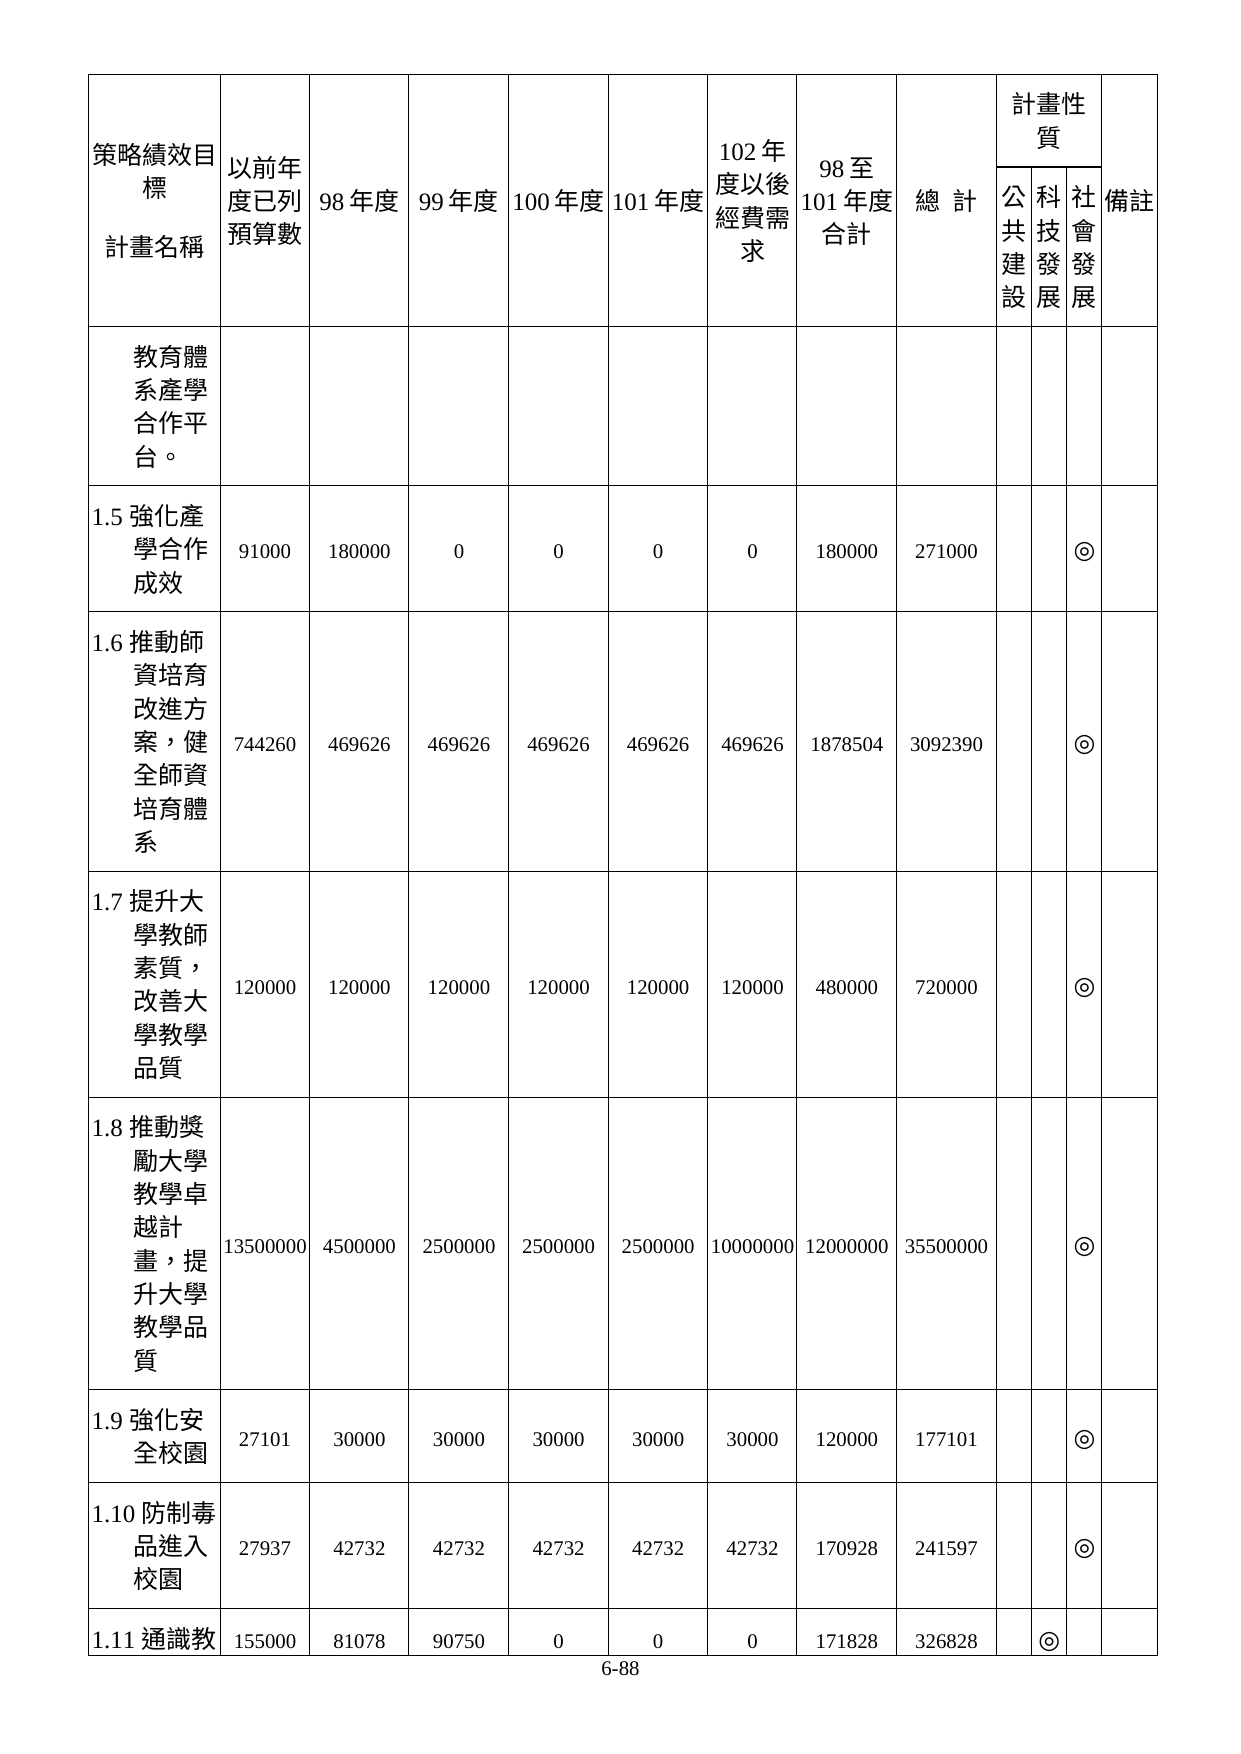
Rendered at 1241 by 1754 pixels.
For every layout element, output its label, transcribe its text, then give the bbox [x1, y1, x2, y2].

table_cell 0 [409, 486, 508, 611]
table_cell 326828 [897, 1609, 996, 1655]
table_cell [1102, 612, 1157, 871]
table_cell [1032, 1483, 1066, 1608]
table_cell 10000000 [708, 1098, 796, 1389]
table_cell 171828 [797, 1609, 896, 1655]
table_cell 469626 [708, 612, 796, 871]
table_header 100年度 [509, 75, 608, 326]
table_cell [609, 327, 707, 485]
table_cell ◎ [1067, 612, 1101, 871]
table_cell 120000 [509, 872, 608, 1097]
table_cell ◎ [1067, 1390, 1101, 1482]
table_cell 12000000 [797, 1098, 896, 1389]
table_cell [409, 327, 508, 485]
table_cell 180000 [310, 486, 408, 611]
table_cell [997, 1098, 1031, 1389]
table_cell 0 [509, 1609, 608, 1655]
table_header 98至101年度合計 [797, 75, 896, 326]
table_cell 30000 [409, 1390, 508, 1482]
table_cell [1102, 486, 1157, 611]
table_cell 120000 [409, 872, 508, 1097]
table_cell 1.8 推動獎勵大學教學卓越計畫，提升大學教學品質 [89, 1098, 220, 1389]
table_cell 1.10 防制毒品進入校園 [89, 1483, 220, 1608]
table_cell 480000 [797, 872, 896, 1097]
table_cell 469626 [609, 612, 707, 871]
table_header 總 計 [897, 75, 996, 326]
table_cell 0 [708, 1609, 796, 1655]
table_cell 2500000 [409, 1098, 508, 1389]
table_header 策略績效目標 計畫名稱 [89, 75, 220, 326]
table_cell [1032, 327, 1066, 485]
table_cell [1102, 1609, 1157, 1655]
table_cell 90750 [409, 1609, 508, 1655]
table_cell ◎ [1067, 872, 1101, 1097]
table_cell 177101 [897, 1390, 996, 1482]
table_cell 1.7 提升大學教師素質，改善大學教學品質 [89, 872, 220, 1097]
table_cell 0 [708, 486, 796, 611]
table_cell 42732 [609, 1483, 707, 1608]
table_cell 0 [609, 486, 707, 611]
table_cell 1.5 強化產學合作成效 [89, 486, 220, 611]
table_cell 3092390 [897, 612, 996, 871]
table_header 98年度 [310, 75, 408, 326]
table_cell [1102, 1098, 1157, 1389]
table_cell 120000 [310, 872, 408, 1097]
table_cell 1.6 推動師資培育改進方案，健全師資培育體系 [89, 612, 220, 871]
table_cell 120000 [221, 872, 309, 1097]
table_cell 0 [609, 1609, 707, 1655]
table_cell 1.9 強化安全校園 [89, 1390, 220, 1482]
table_cell 社會發展 [1067, 168, 1101, 326]
table_cell 1.11 通識教 [89, 1609, 220, 1655]
table_cell [997, 327, 1031, 485]
table_cell 120000 [797, 1390, 896, 1482]
table_header 計畫性質 [997, 75, 1101, 166]
table_cell 469626 [310, 612, 408, 871]
table_cell 30000 [609, 1390, 707, 1482]
table_cell ◎ [1067, 1098, 1101, 1389]
table_cell 科技發展 [1032, 168, 1066, 326]
table_header 102年度以後經費需求 [708, 75, 796, 326]
table_cell 155000 [221, 1609, 309, 1655]
table_header 以前年度已列預算數 [221, 75, 309, 326]
table_cell [1067, 1609, 1101, 1655]
table_cell 30000 [708, 1390, 796, 1482]
table_cell [997, 1483, 1031, 1608]
table_cell 13500000 [221, 1098, 309, 1389]
table_cell [997, 872, 1031, 1097]
table_cell 81078 [310, 1609, 408, 1655]
table_cell 469626 [509, 612, 608, 871]
table_cell [1032, 1098, 1066, 1389]
table_cell ◎ [1067, 1483, 1101, 1608]
table_cell 241597 [897, 1483, 996, 1608]
table_cell 180000 [797, 486, 896, 611]
table_cell 42732 [310, 1483, 408, 1608]
table_cell [1102, 1483, 1157, 1608]
table_cell ◎ [1032, 1609, 1066, 1655]
table_cell 42732 [509, 1483, 608, 1608]
table_cell 170928 [797, 1483, 896, 1608]
table_cell 91000 [221, 486, 309, 611]
table_cell 27101 [221, 1390, 309, 1482]
table_cell 27937 [221, 1483, 309, 1608]
table_cell [1067, 327, 1101, 485]
table_cell 公共建設 [997, 168, 1031, 326]
table_cell 120000 [609, 872, 707, 1097]
table_cell 4500000 [310, 1098, 408, 1389]
table_cell [1032, 872, 1066, 1097]
table_cell 120000 [708, 872, 796, 1097]
table_cell ◎ [1067, 486, 1101, 611]
table_cell [897, 327, 996, 485]
table_header 101年度 [609, 75, 707, 326]
table_cell [221, 327, 309, 485]
table_cell 720000 [897, 872, 996, 1097]
table_cell 271000 [897, 486, 996, 611]
table_cell 2500000 [509, 1098, 608, 1389]
table_header 99年度 [409, 75, 508, 326]
table_cell 469626 [409, 612, 508, 871]
table_cell [708, 327, 796, 485]
table_cell [509, 327, 608, 485]
table_cell [797, 327, 896, 485]
table_cell 教育體系產學合作平台。 [89, 327, 220, 485]
table_cell 30000 [310, 1390, 408, 1482]
table_header 備註 [1102, 75, 1157, 326]
table_cell [310, 327, 408, 485]
table_cell 2500000 [609, 1098, 707, 1389]
table_cell 30000 [509, 1390, 608, 1482]
table_cell 1878504 [797, 612, 896, 871]
table_cell [997, 612, 1031, 871]
table_cell 744260 [221, 612, 309, 871]
table_cell [997, 1609, 1031, 1655]
table_cell [997, 486, 1031, 611]
table_cell [1102, 1390, 1157, 1482]
table_cell [1102, 872, 1157, 1097]
table_cell [1032, 1390, 1066, 1482]
table_cell [1032, 486, 1066, 611]
table_cell [997, 1390, 1031, 1482]
table_cell 0 [509, 486, 608, 611]
table_cell 35500000 [897, 1098, 996, 1389]
table_cell [1032, 612, 1066, 871]
table_cell [1102, 327, 1157, 485]
table_cell 42732 [708, 1483, 796, 1608]
table_cell 42732 [409, 1483, 508, 1608]
